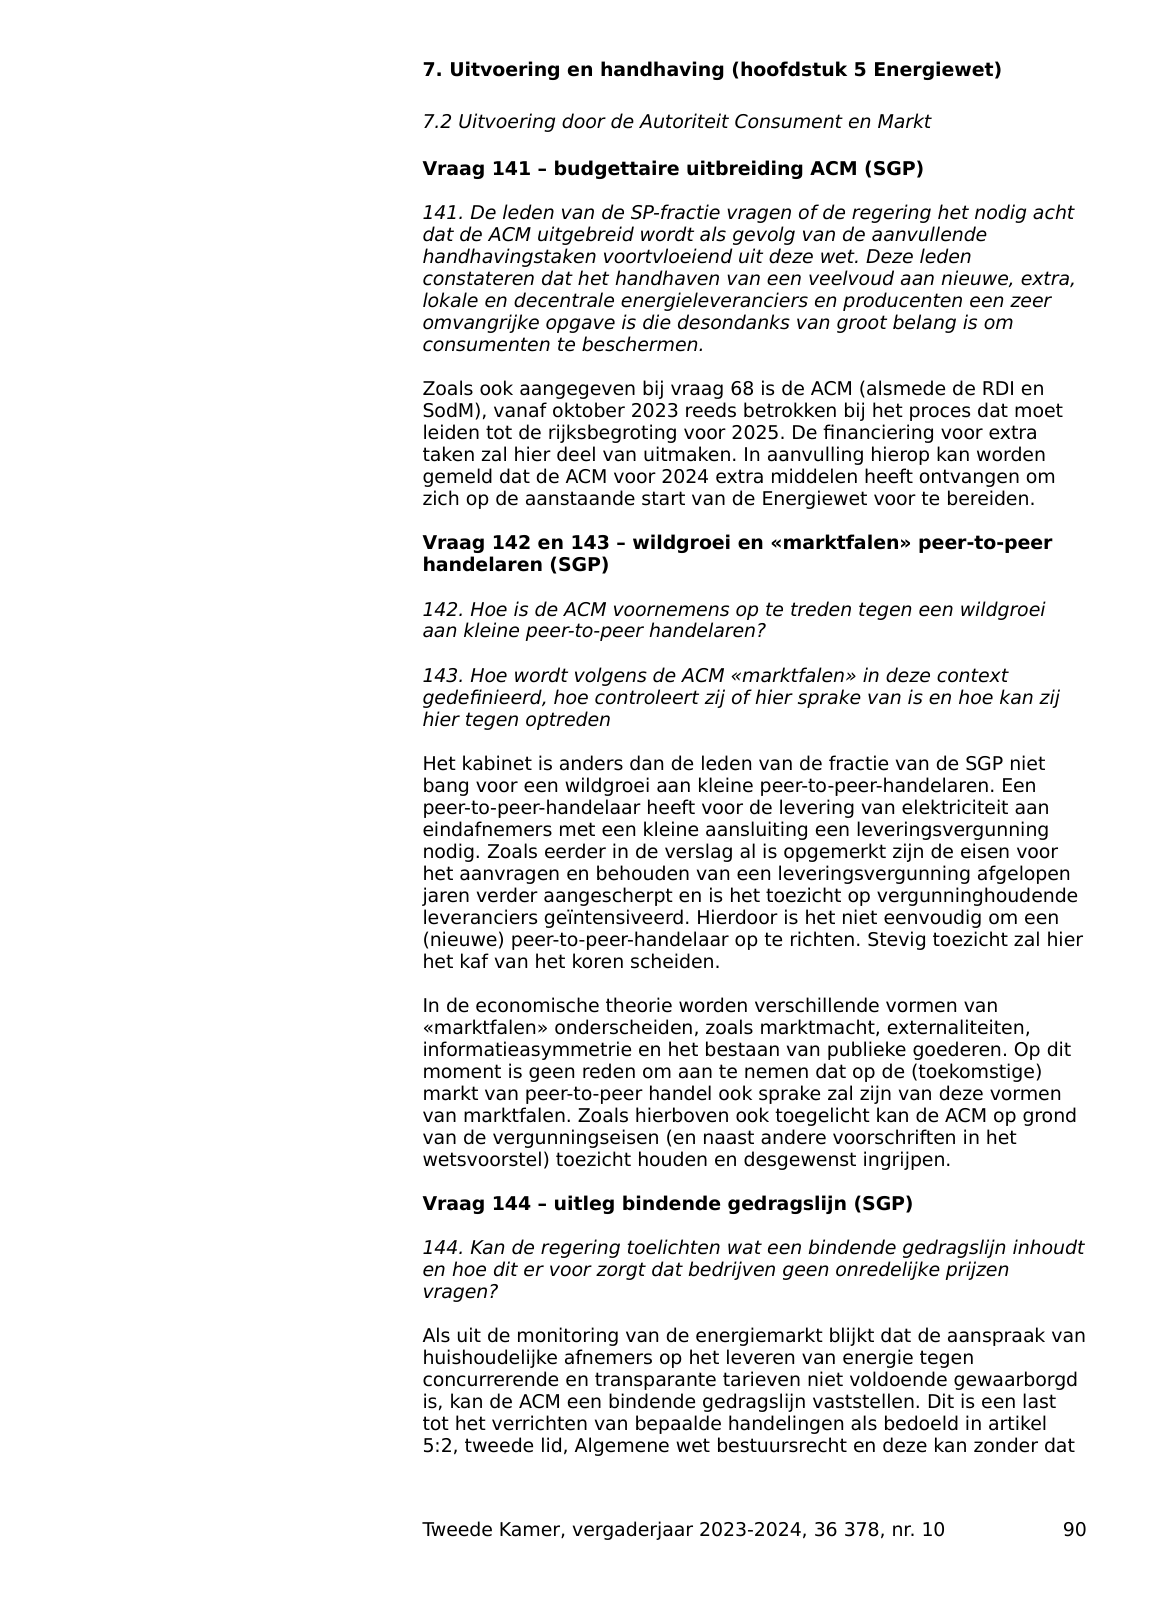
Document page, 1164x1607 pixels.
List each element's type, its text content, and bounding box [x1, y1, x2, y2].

subtitle 141. De leden van de SP-fractie vragen of de regering het nodig acht dat de ACM uitgebreid wordt als gevolg van de aanvullende handhavingstaken voortvloeiend uit deze wet. Deze leden constateren dat het handhaven van een veelvoud aan nieuwe, extra, lokale en decentrale energieleveranciers en producenten een zeer omvangrijke opgave is die desondanks van groot belang is om consumenten te beschermen. [422, 202, 1087, 356]
subtitle 144. Kan de regering toelichten wat een bindende gedragslijn inhoudt en hoe dit er voor zorgt dat bedrijven geen onredelijke prijzen vragen? [422, 1237, 1087, 1303]
subtitle Vraag 142 en 143 – wildgroei en «marktfalen» peer-to-peer handelaren (SGP) [422, 532, 1087, 576]
subtitle Vraag 144 – uitleg bindende gedragslijn (SGP) [422, 1193, 1087, 1215]
subtitle 7. Uitvoering en handhaving (hoofdstuk 5 Energiewet) [422, 59, 1087, 81]
text Zoals ook aangegeven bij vraag 68 is de ACM (alsmede de RDI en SodM), vanaf oktober 2023 reeds betrokken bij het proces dat moet leiden tot de rijksbegroting voor 2025. De financiering voor extra taken zal hier deel van uitmaken. In aanvulling hierop kan worden gemeld dat de ACM voor 2024 extra middelen heeft ontvangen om zich op de aanstaande start van de Energiewet voor te bereiden. [422, 378, 1087, 510]
subtitle Vraag 141 – budgettaire uitbreiding ACM (SGP) [422, 158, 1087, 180]
subtitle 143. Hoe wordt volgens de ACM «marktfalen» in deze context gedefinieerd, hoe controleert zij of hier sprake van is en hoe kan zij hier tegen optreden [422, 664, 1087, 731]
text Het kabinet is anders dan de leden van de fractie van de SGP niet bang voor een wildgroei aan kleine peer-to-peer-handelaren. Een peer-to-peer-handelaar heeft voor de levering van elektriciteit aan eindafnemers met een kleine aansluiting een leveringsvergunning nodig. Zoals eerder in de verslag al is opgemerkt zijn de eisen voor het aanvragen en behouden van een leveringsvergunning afgelopen jaren verder aangescherpt en is het toezicht op vergunninghoudende leveranciers geïntensiveerd. Hierdoor is het niet eenvoudig om een (nieuwe) peer-to-peer-handelaar op te richten. Stevig toezicht zal hier het kaf van het koren scheiden. [422, 753, 1087, 972]
subtitle 7.2 Uitvoering door de Autoriteit Consument en Markt [422, 111, 1087, 133]
text Als uit de monitoring van de energiemarkt blijkt dat de aanspraak van huishoudelijke afnemers op het leveren van energie tegen concurrerende en transparante tarieven niet voldoende gewaarborgd is, kan de ACM een bindende gedragslijn vaststellen. Dit is een last tot het verrichten van bepaalde handelingen als bedoeld in artikel 5:2, tweede lid, Algemene wet bestuursrecht en deze kan zonder dat [422, 1325, 1087, 1457]
text In de economische theorie worden verschillende vormen van «marktfalen» onderscheiden, zoals marktmacht, externaliteiten, informatieasymmetrie en het bestaan van publieke goederen. Op dit moment is geen reden om aan te nemen dat op de (toekomstige) markt van peer-to-peer handel ook sprake zal zijn van deze vormen van marktfalen. Zoals hierboven ook toegelicht kan de ACM op grond van de vergunningseisen (en naast andere voorschriften in het wetsvoorstel) toezicht houden en desgewenst ingrijpen. [422, 995, 1087, 1171]
subtitle 142. Hoe is de ACM voornemens op te treden tegen een wildgroei aan kleine peer-to-peer handelaren? [422, 598, 1087, 642]
